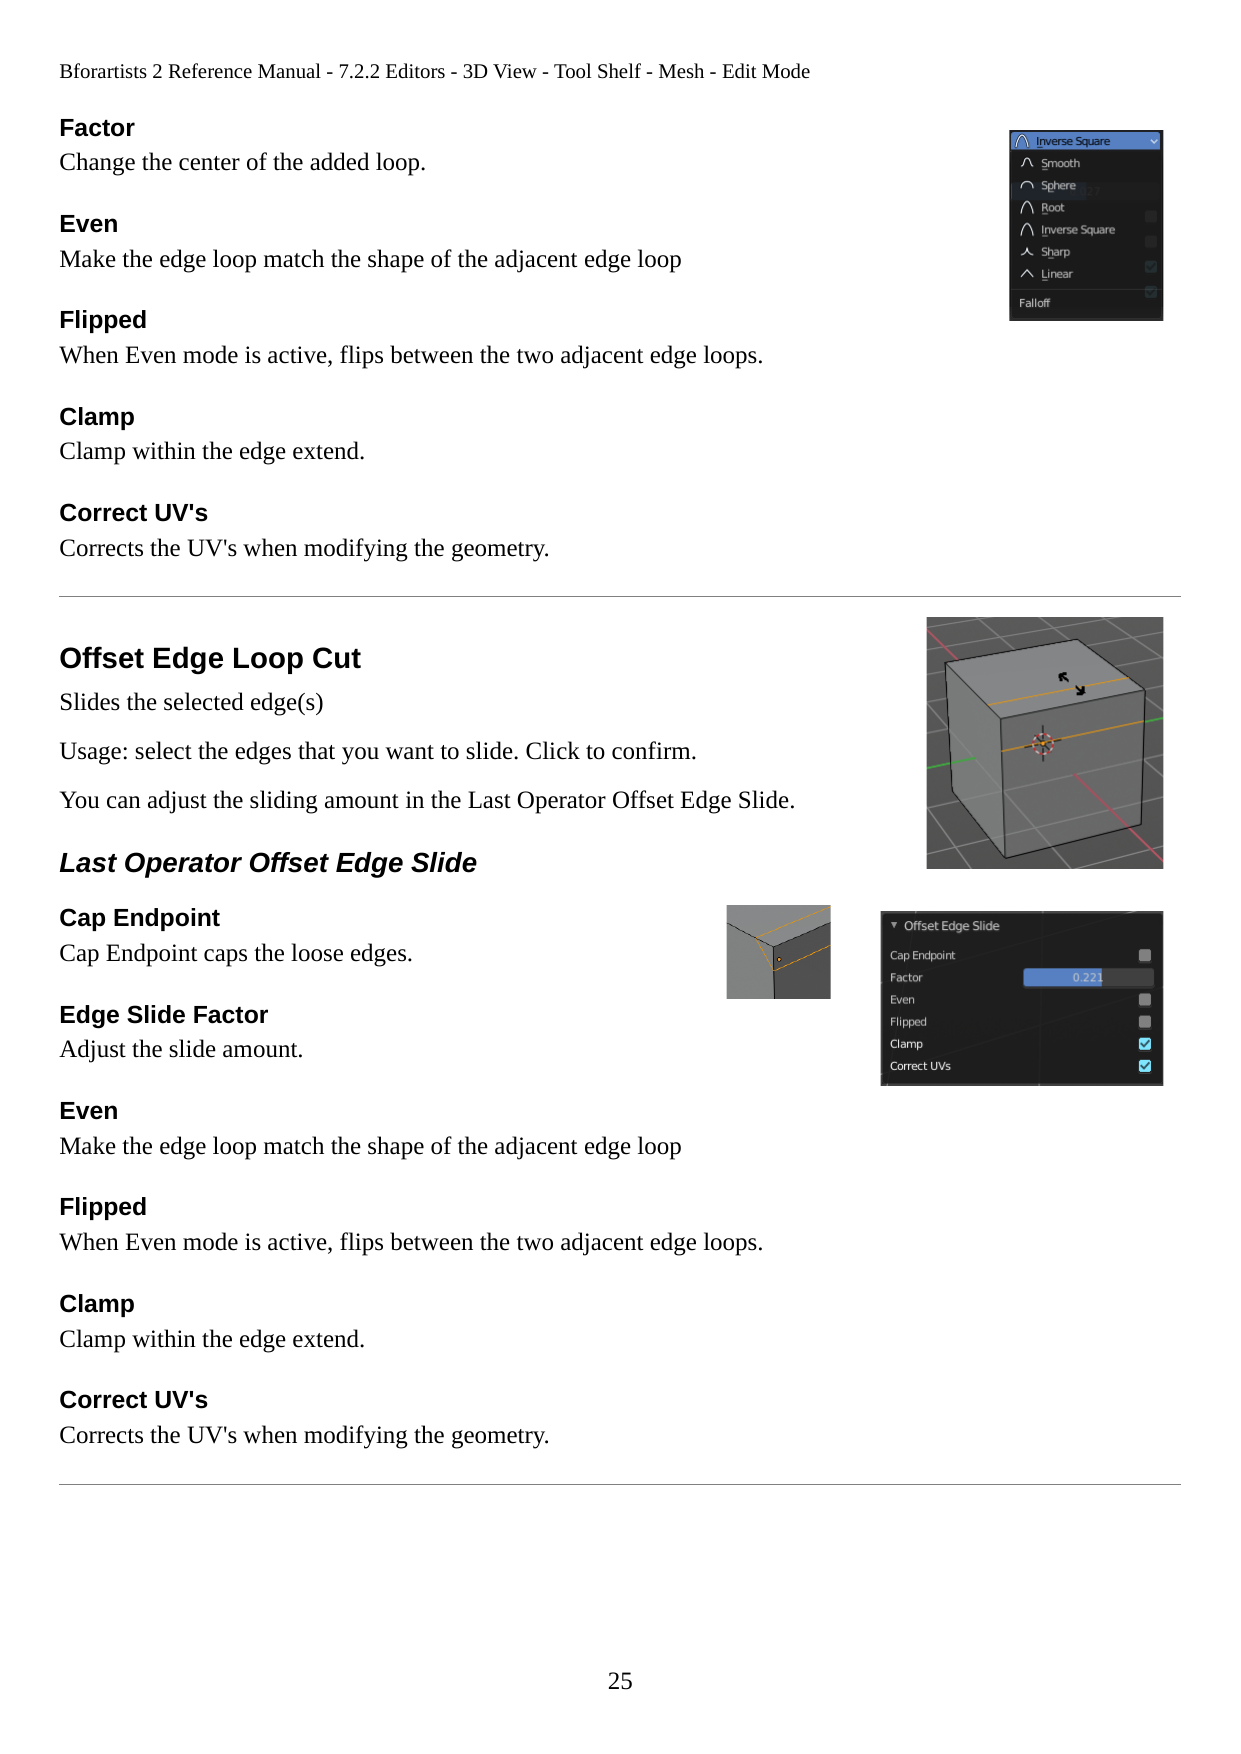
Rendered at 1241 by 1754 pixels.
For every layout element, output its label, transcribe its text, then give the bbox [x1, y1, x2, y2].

subtitle Correct UV's [59, 1385, 1181, 1414]
text You can adjust the sliding amount in the Last Operator Offset Edge Slide. [59, 785, 926, 814]
subtitle Correct UV's [59, 498, 1181, 527]
subtitle [1164, 1000, 1181, 1028]
text Clamp within the edge extend. [59, 436, 1181, 465]
subtitle Clamp [59, 1289, 1181, 1317]
text Make the edge loop match the shape of the adjacent edge loop [59, 244, 1009, 272]
picture [880, 911, 1164, 1086]
picture [726, 905, 831, 999]
text Clamp within the edge extend. [59, 1324, 1181, 1352]
text Cap Endpoint caps the loose edges. [59, 938, 726, 967]
text [831, 938, 880, 967]
picture [1009, 130, 1164, 321]
subtitle Last Operator Offset Edge Slide [59, 847, 1181, 878]
text Make the edge loop match the shape of the adjacent edge loop [59, 1131, 1181, 1160]
subtitle Edge Slide Factor [59, 1000, 880, 1028]
subtitle Even [59, 209, 1009, 237]
text When Even mode is active, flips between the two adjacent edge loops. [59, 340, 1181, 369]
subtitle Clamp [59, 402, 1181, 430]
text Corrects the UV's when modifying the geometry. [59, 533, 1181, 562]
subtitle [1164, 209, 1181, 237]
text Adjust the slide amount. [59, 1034, 880, 1063]
text Usage: select the edges that you want to slide. Click to confirm. [59, 736, 926, 765]
subtitle Flipped [59, 1192, 1181, 1221]
text Slides the selected edge(s) [59, 687, 926, 716]
picture [926, 617, 1164, 869]
text [1164, 1034, 1181, 1063]
subtitle [1164, 641, 1181, 674]
subtitle Cap Endpoint [59, 903, 1181, 932]
subtitle Flipped [59, 305, 1181, 334]
text Change the center of the added loop. [59, 147, 1009, 176]
subtitle Even [59, 1096, 1181, 1125]
text When Even mode is active, flips between the two adjacent edge loops. [59, 1227, 1181, 1256]
subtitle Offset Edge Loop Cut [59, 641, 926, 674]
text Corrects the UV's when modifying the geometry. [59, 1420, 1181, 1449]
subtitle Factor [59, 113, 1181, 141]
